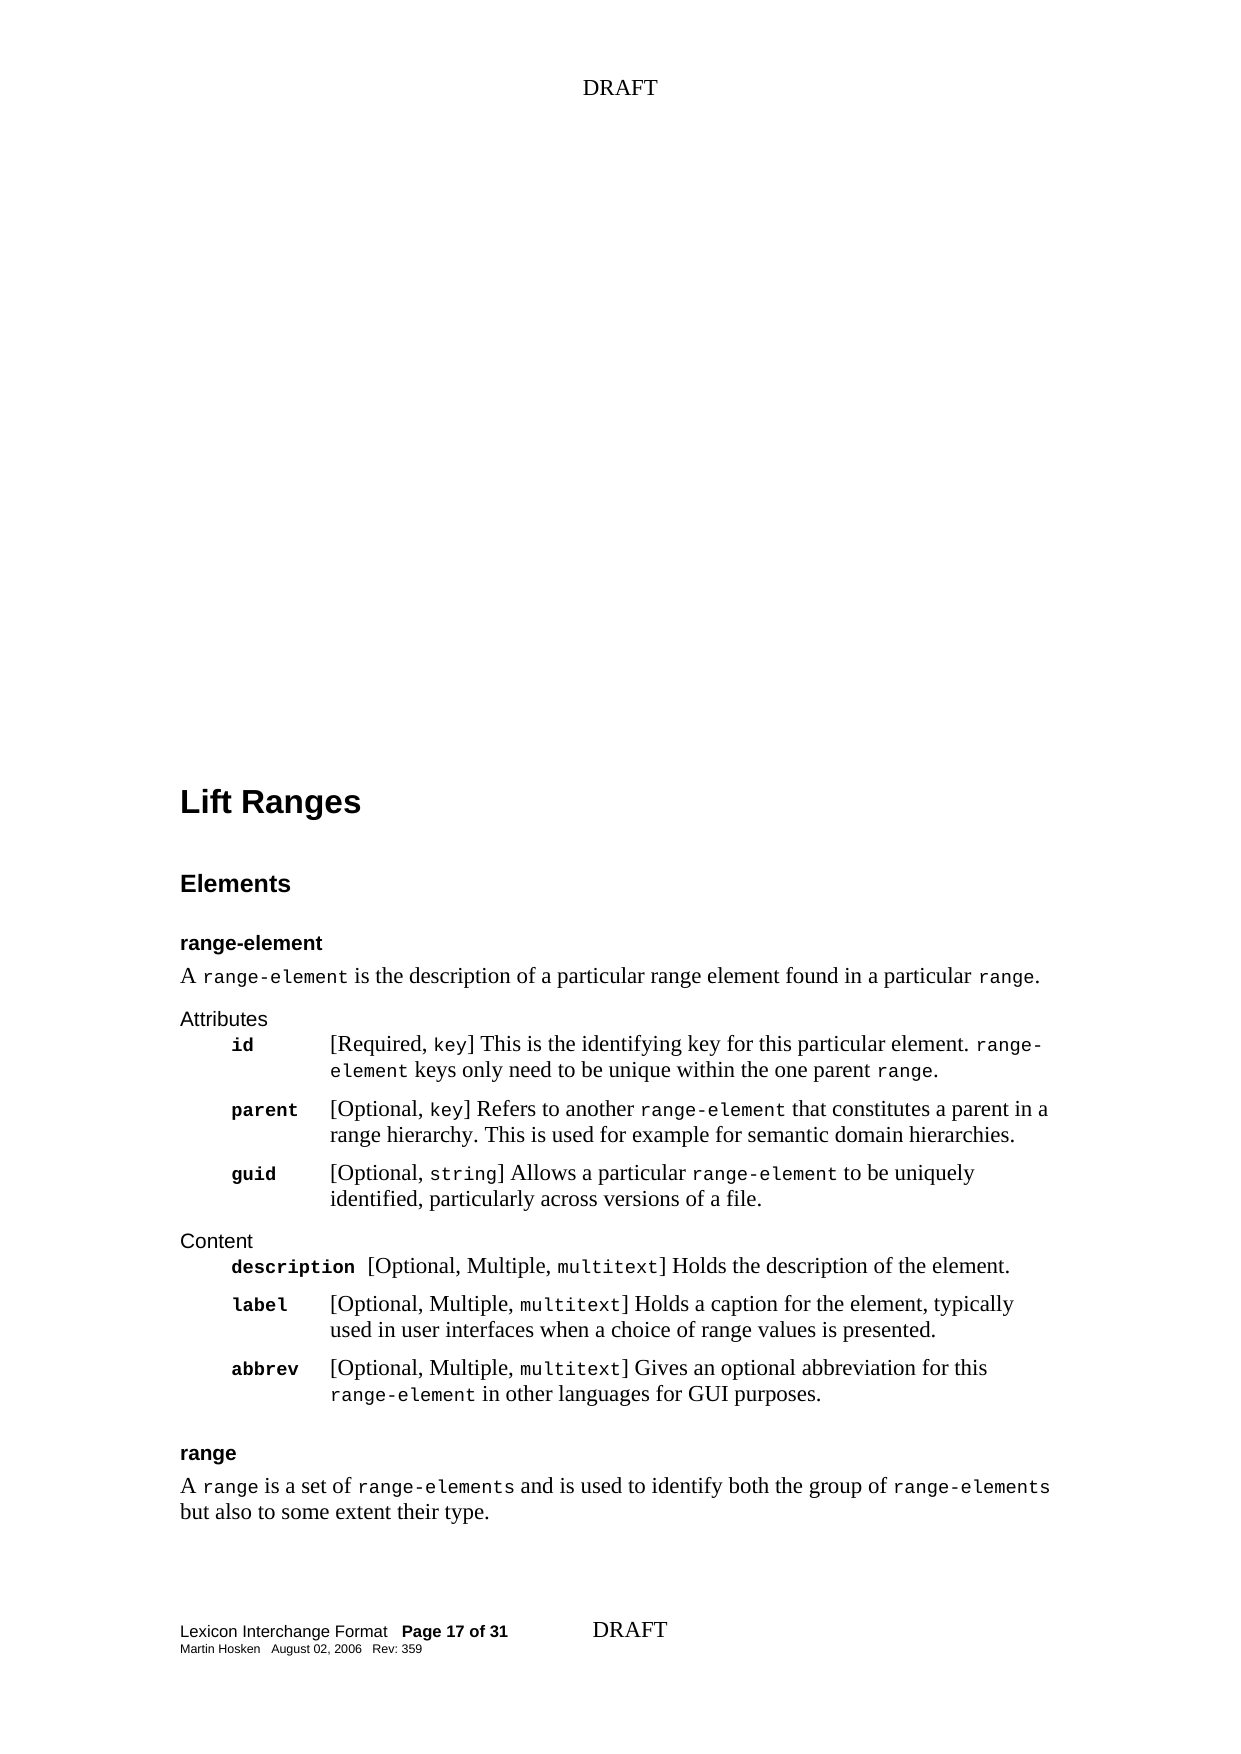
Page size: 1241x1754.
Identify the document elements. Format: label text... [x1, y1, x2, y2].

text A range is a set of range-elements and is used to identify both the group of range-elements but also to some extent their type. [180, 1473, 1061, 1525]
text description [Optional, Multiple, multitext] Holds the description of the element. [231, 1253, 1061, 1279]
text abbrev [Optional, Multiple, multitext] Gives an optional abbreviation for this range-element in other languages for GUI purposes. [231, 1355, 1061, 1407]
text parent [Optional, key] Refers to another range-element that constitutes a parent in a range hierarchy. This is used for example for semantic domain hierarchies. [231, 1096, 1061, 1147]
text id [Required, key] This is the identifying key for this particular element. range-element keys only need to be unique within the one parent range. [231, 1031, 1061, 1083]
subtitle Lift Ranges [180, 117, 1061, 821]
subtitle range-element [180, 931, 1061, 954]
text label [Optional, Multiple, multitext] Holds a caption for the element, typically used in user interfaces when a choice of range values is presented. [231, 1291, 1061, 1343]
subtitle Content [180, 1230, 1061, 1253]
subtitle Attributes [180, 1008, 1061, 1031]
text guid [Optional, string] Allows a particular range-element to be uniquely identified, particularly across versions of a file. [231, 1160, 1061, 1211]
subtitle Elements [180, 870, 1061, 898]
text A range-element is the description of a particular range element found in a particular range. [180, 963, 1061, 989]
subtitle range [180, 1441, 1061, 1464]
